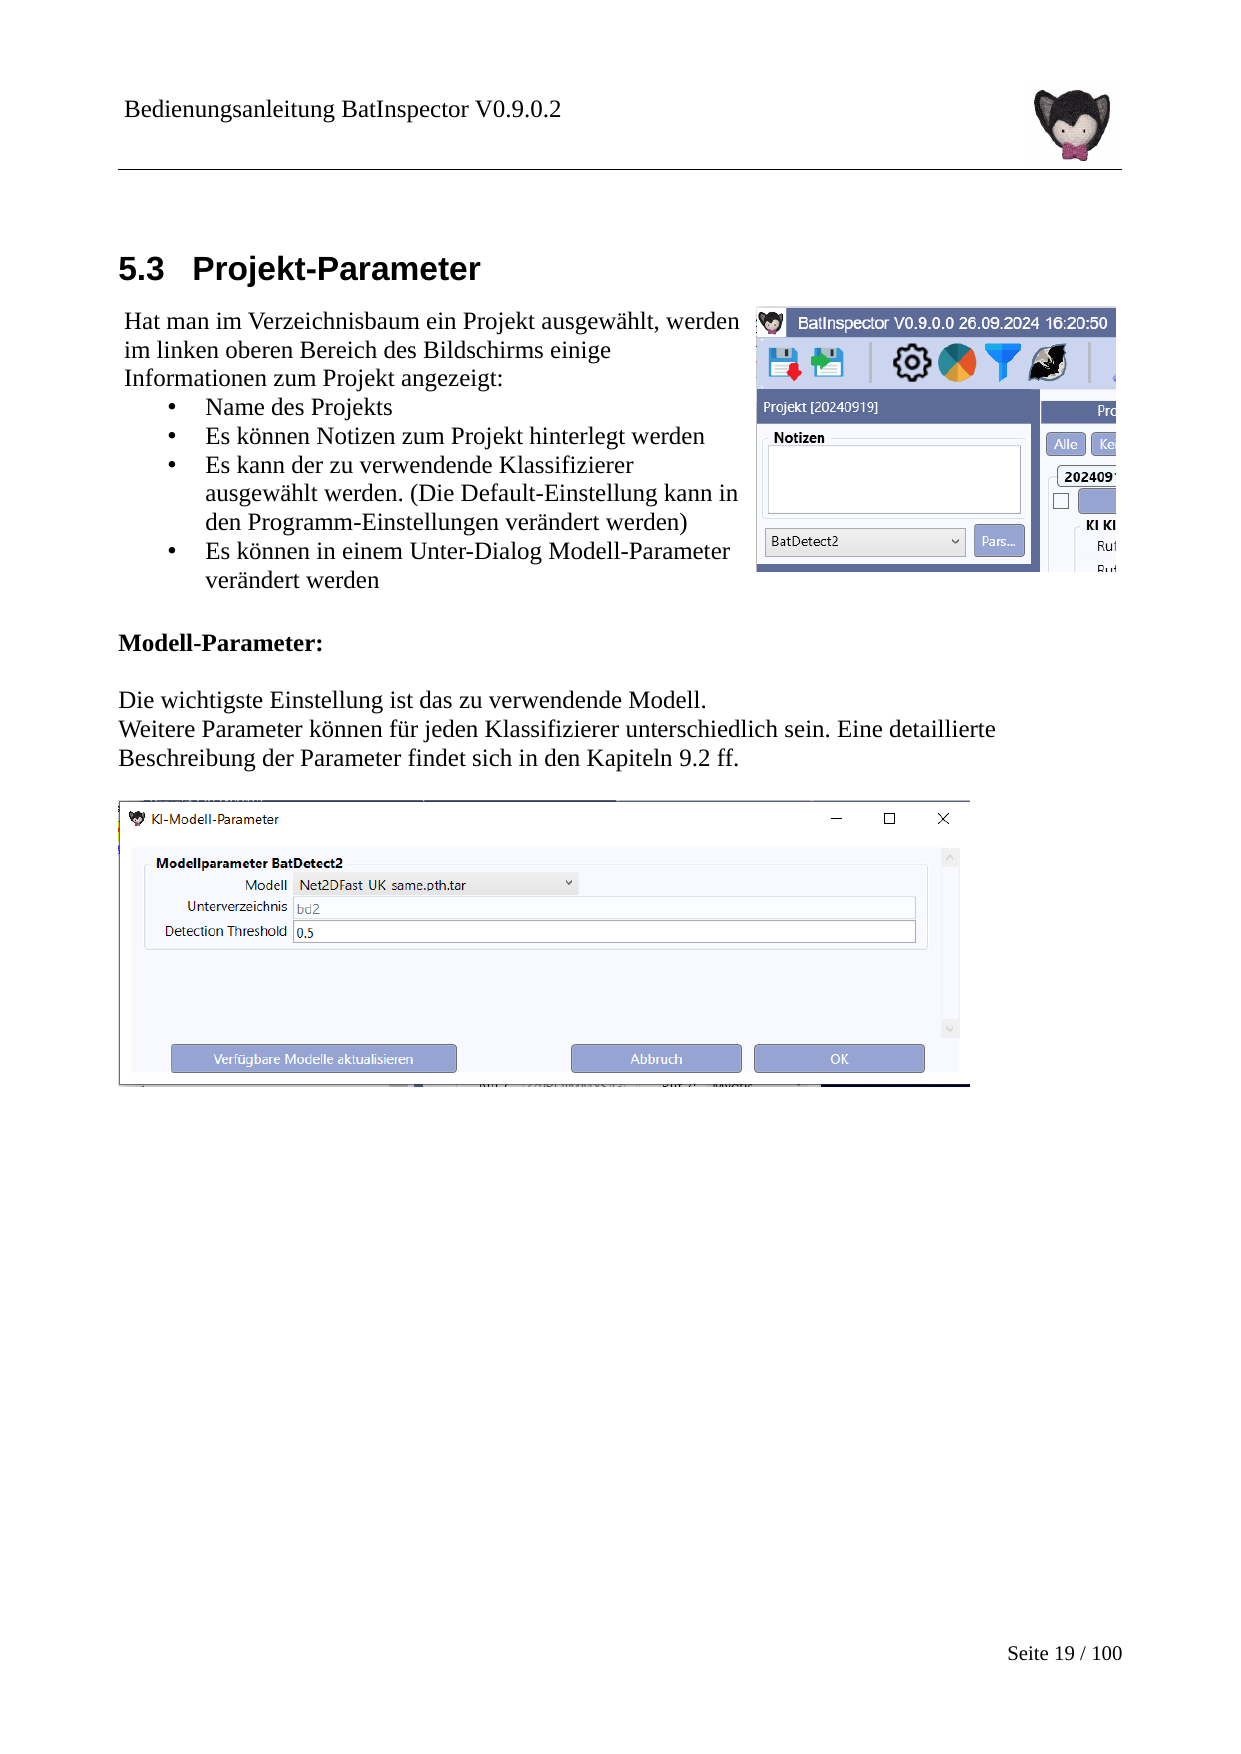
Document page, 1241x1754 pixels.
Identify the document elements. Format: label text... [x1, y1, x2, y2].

table_header Hat man im Verzeichnisbaum ein Projekt ausgewählt, werden im linken oberen Bereich des Bildschirms einige Informationen zum Projekt angezeigt: Name des Projekts Es können Notizen zum Projekt hinterlegt werden Es kann der zu verwendende Klassifizierer ausgewählt werden. (Die Default-Einstellung kann in den Programm-Einstellungen verändert werden) Es können in einem Unter-Dialog Modell-Parameter verändert werden [118, 300, 750, 599]
picture [118, 800, 970, 1087]
text Weitere Parameter können für jeden Klassifizierer unterschiedlich sein. Eine detaillierte Beschreibung der Parameter findet sich in den Kapiteln 9.2 ff. [118, 714, 1122, 772]
picture [756, 306, 1116, 572]
picture [1030, 80, 1119, 169]
text Die wichtigste Einstellung ist das zu verwendende Modell. [118, 685, 1122, 714]
text Modell-Parameter: [118, 628, 1122, 657]
subtitle Projekt-Parameter [118, 249, 1122, 288]
table_header [750, 300, 1122, 599]
